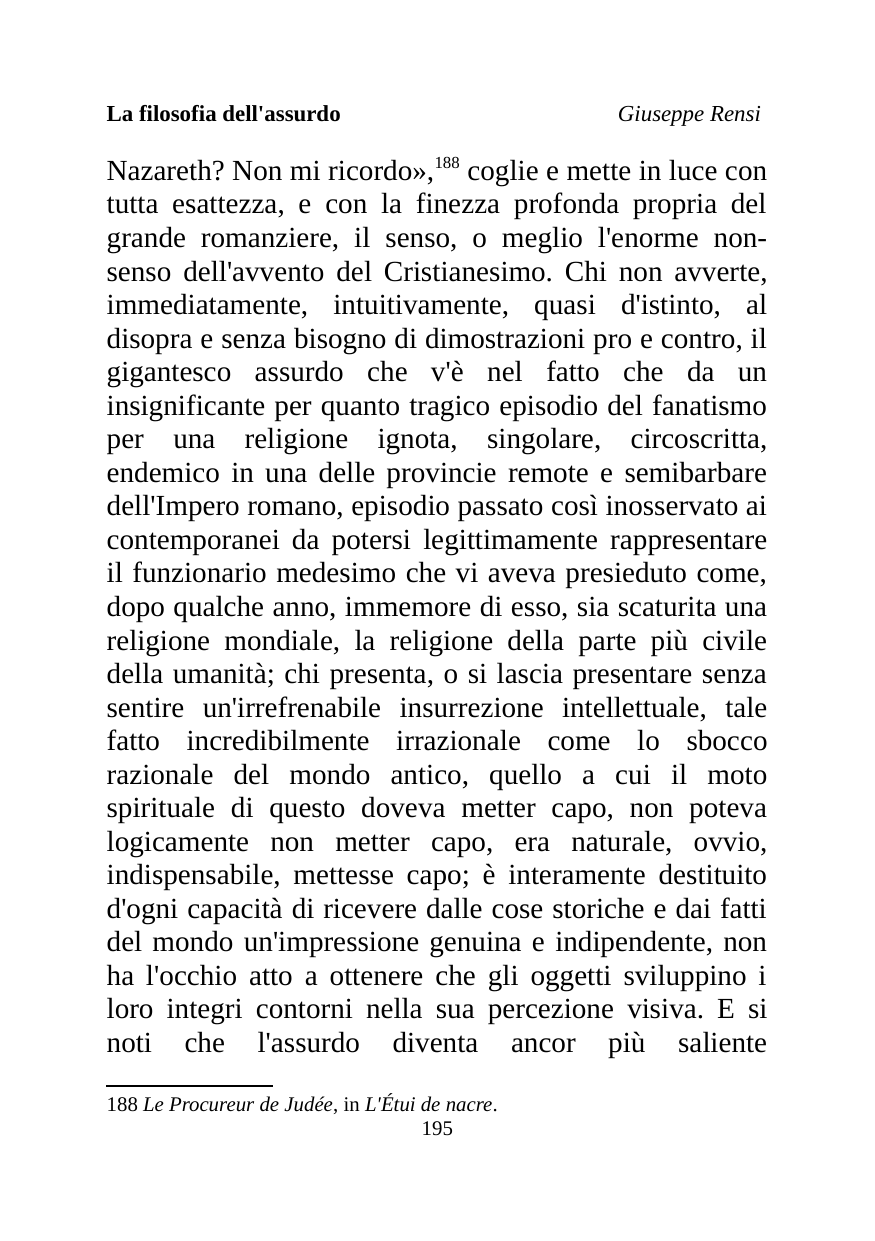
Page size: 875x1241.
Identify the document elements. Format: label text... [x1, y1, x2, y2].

text Nazareth? Non mi ricordo», coglie e mette in luce con tutta esattezza, e con la finezza profonda propria del grande romanziere, il senso, o meglio l'enorme non-senso dell'avvento del Cristianesimo. Chi non avverte, immediatamente, intuitivamente, quasi d'istinto, al disopra e senza bisogno di dimostrazioni pro e contro, il gigantesco assurdo che v'è nel fatto che da un insignificante per quanto tragico episodio del fanatismo per una religione ignota, singolare, circoscritta, endemico in una delle provincie remote e semibarbare dell'Impero romano, episodio passato così inosservato ai contemporanei da potersi legittimamente rappresentare il funzionario medesimo che vi aveva presieduto come, dopo qualche anno, immemore di esso, sia scaturita una religione mondiale, la religione della parte più civile della umanità; chi presenta, o si lascia presentare senza sentire un'irrefrenabile insurrezione intellettuale, tale fatto incredibilmente irrazionale come lo sbocco razionale del mondo antico, quello a cui il moto spirituale di questo doveva metter capo, non poteva logicamente non metter capo, era naturale, ovvio, indispensabile, mettesse capo; è interamente destituito d'ogni capacità di ricevere dalle cose storiche e dai fatti del mondo un'impressione genuina e indipendente, non ha l'occhio atto a ottenere che gli oggetti sviluppino i loro integri contorni nella sua percezione visiva. E si noti che l'assurdo diventa ancor più saliente [106, 153, 768, 1059]
text Le Procureur de Judée, in L'Étui de nacre. [106, 1092, 768, 1116]
